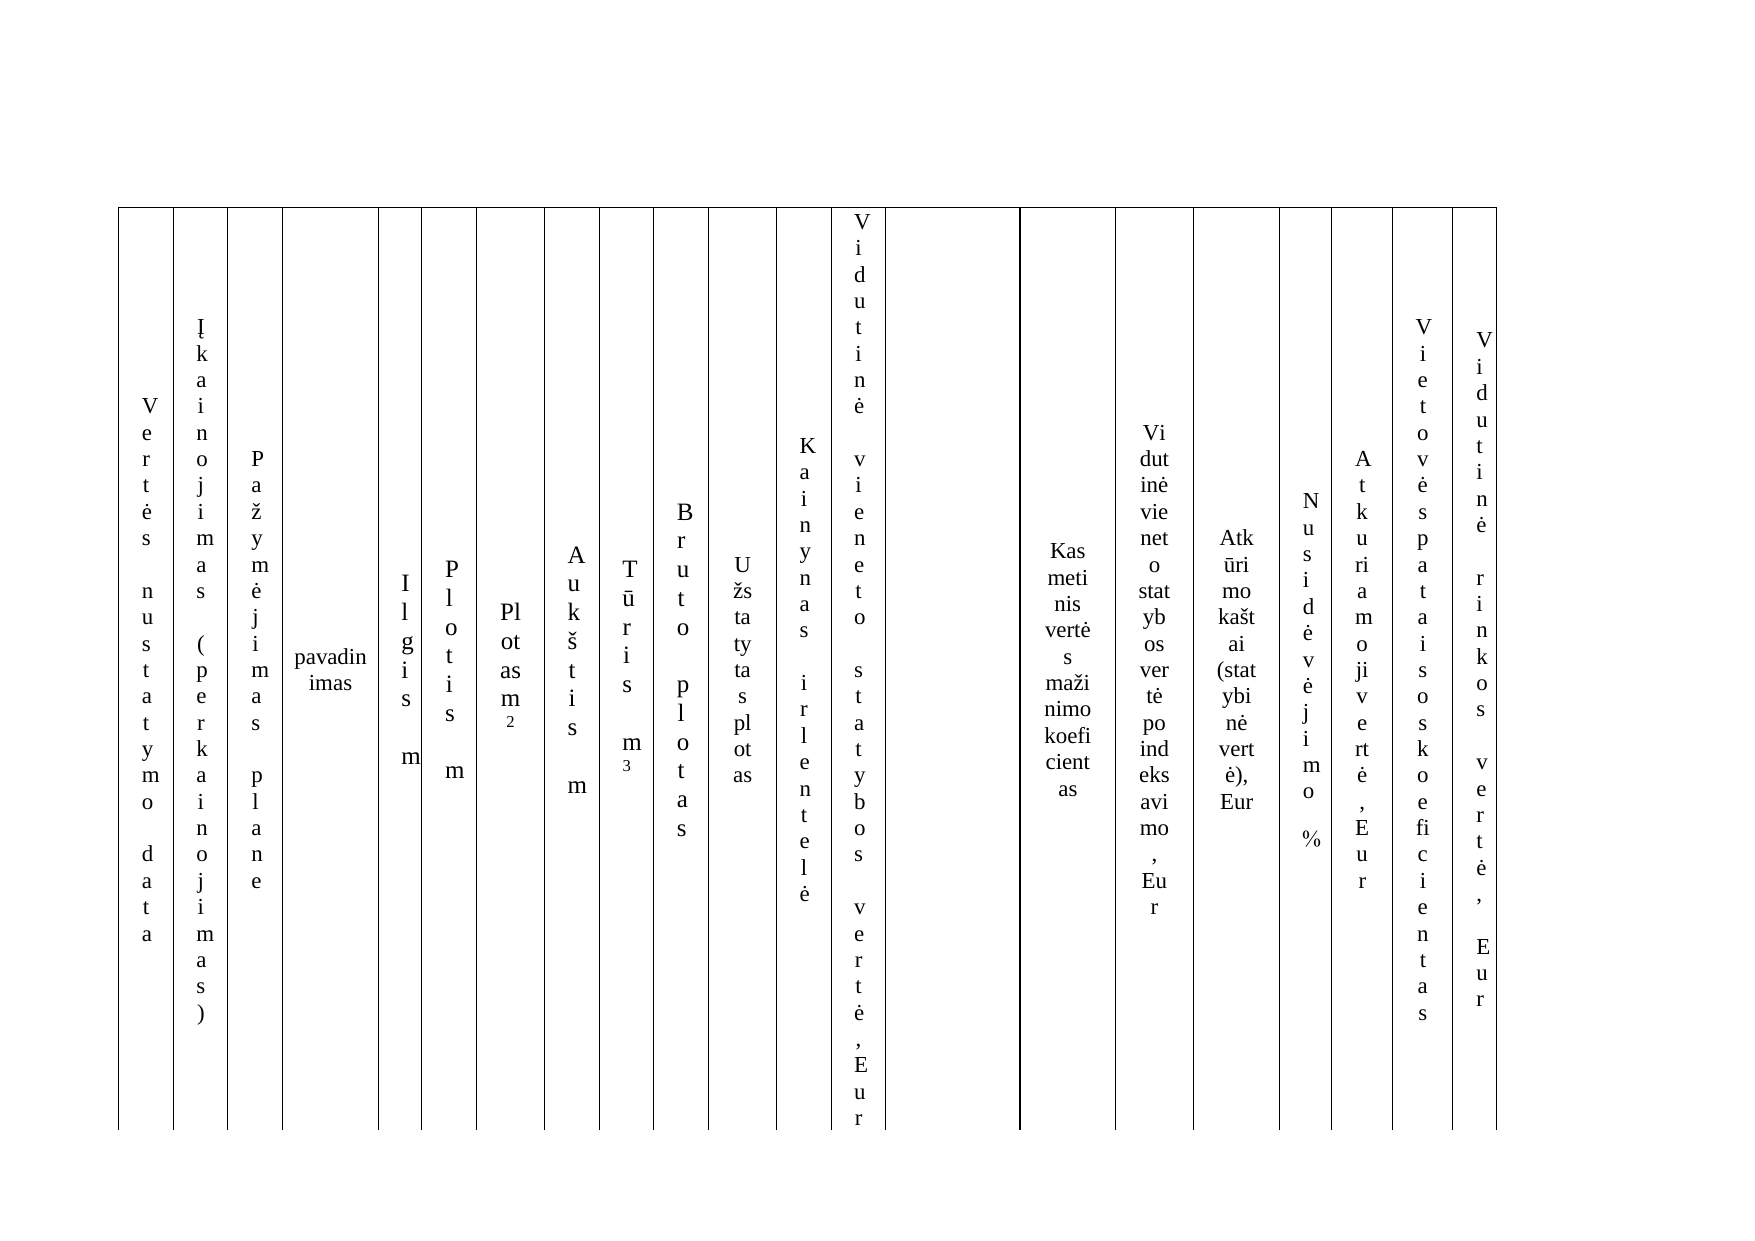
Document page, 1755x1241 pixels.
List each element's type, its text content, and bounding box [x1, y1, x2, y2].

table_header Kasmetinis vertės mažinimo koeficientas [1021, 208, 1115, 1130]
table_header Pažymėjimas plane [228, 208, 282, 1130]
table_header Vidutinė rinkos vertė, Eur [1453, 208, 1496, 1130]
table_cell Ilgis m [379, 208, 421, 1130]
table_cell Bruto plotas [654, 208, 708, 1130]
table_cell Plotis m [422, 208, 476, 1130]
table_header Nusidėvėjimo  [1280, 208, 1331, 1130]
table_header Vidutinė vieneto statybos vertė, Eur [832, 208, 885, 1130]
table_header Atkuriamoji vertė, Eur [1332, 208, 1392, 1130]
table_header Vietovės pataisos koeficientas [1393, 208, 1452, 1130]
table_header [886, 208, 1019, 1130]
table_header Atkūrimo kaštai (statybinė vertė), Eur [1194, 208, 1279, 1130]
table_cell Plotas m2 [477, 208, 544, 1130]
table_cell Aukštis m [545, 208, 599, 1130]
table_header Kainynas ir lentelė [777, 208, 831, 1130]
table_header Vidutinė vieneto statybos vertė po indeksavimo, Eur [1116, 208, 1193, 1130]
table_cell Tūris m3 [600, 208, 653, 1130]
table_header Įkainojimas (perkainojimas) [174, 208, 227, 1130]
table_header pavadinimas [283, 208, 378, 1130]
table_header Vertės nustatymo data [119, 208, 173, 1130]
table_header Užstatytas plotas [709, 208, 776, 1130]
